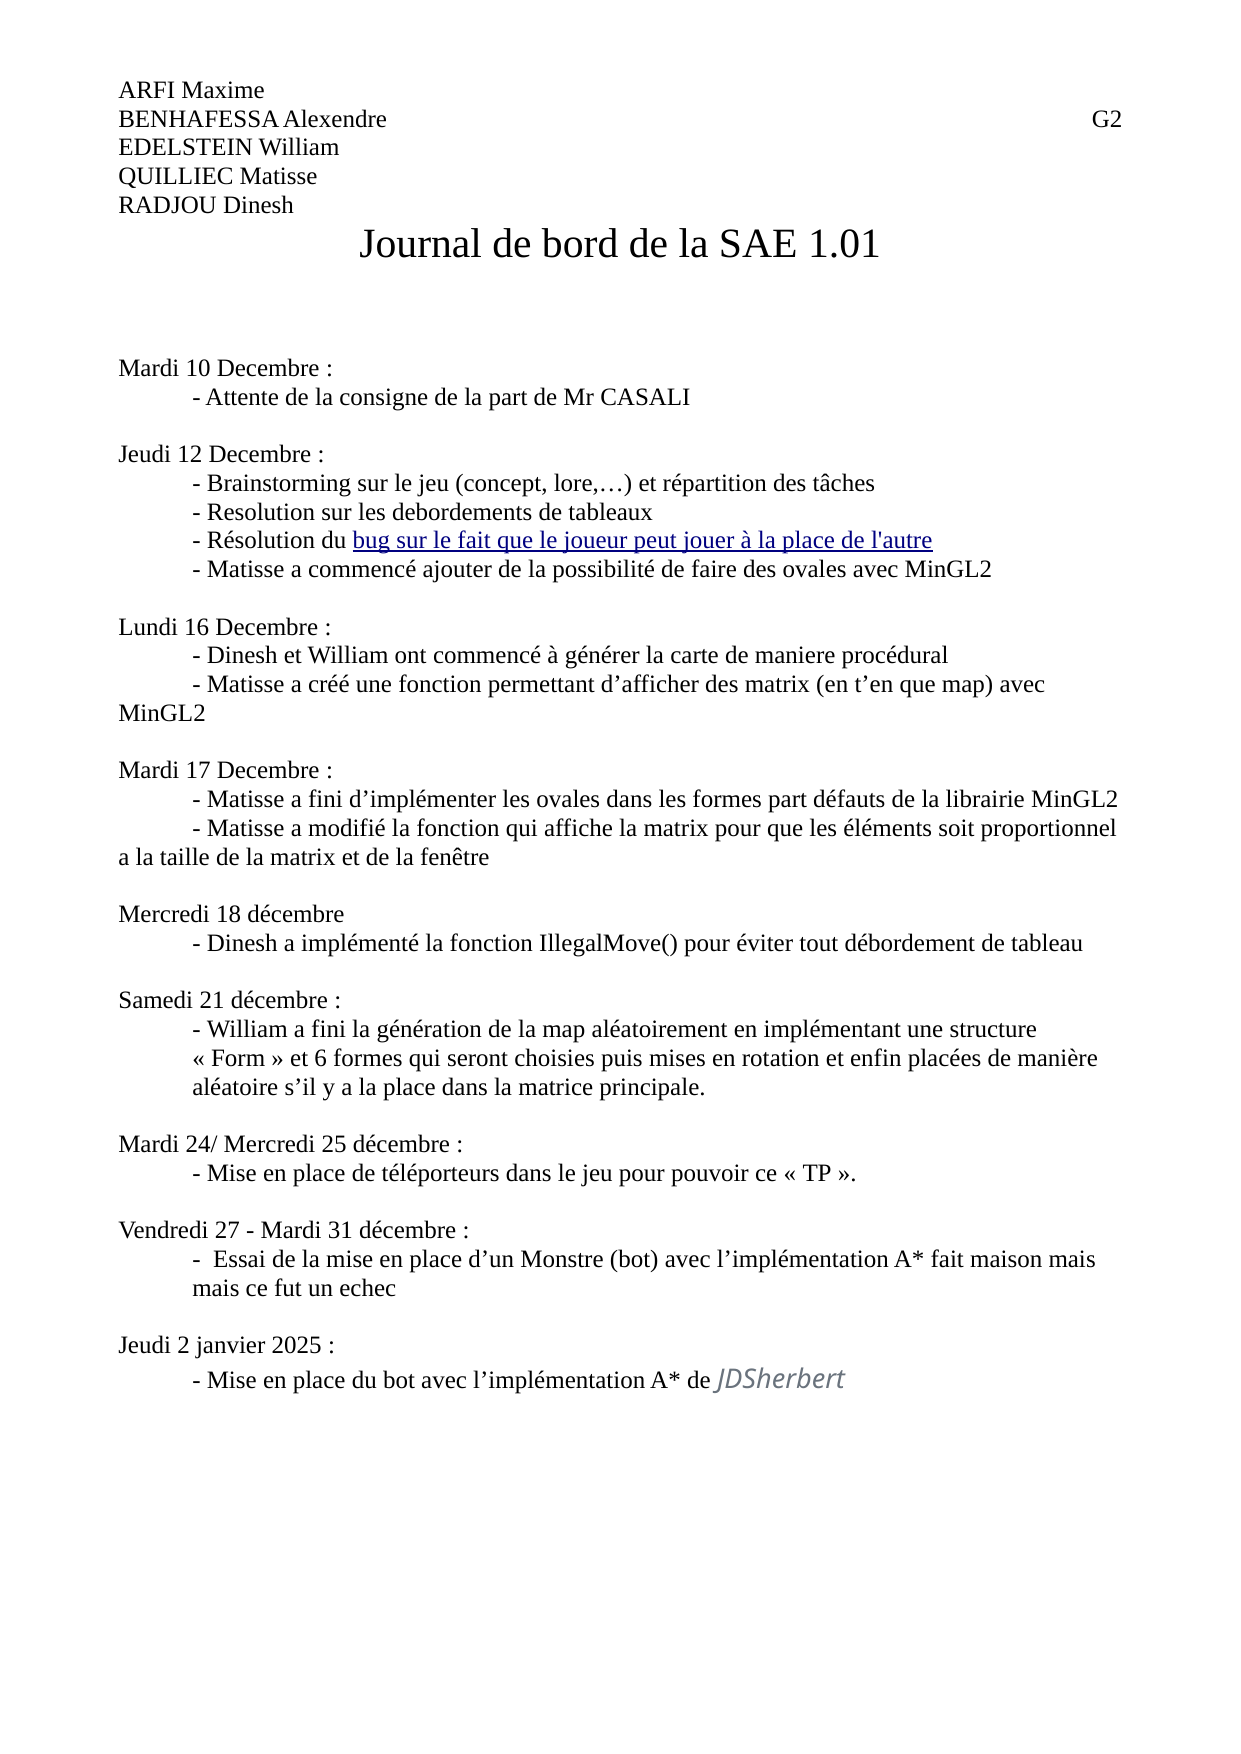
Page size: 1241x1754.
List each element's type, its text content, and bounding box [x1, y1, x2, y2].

text Vendredi 27 - Mardi 31 décembre : [118, 1215, 1122, 1244]
text Lundi 16 Decembre : [118, 612, 1122, 640]
text - Attente de la consigne de la part de Mr CASALI [118, 382, 1122, 410]
text - Matisse a commencé ajouter de la possibilité de faire des ovales avec MinGL2 [118, 554, 1122, 583]
text - Resolution sur les debordements de tableaux [118, 497, 1122, 525]
text - Matisse a modifié la fonction qui affiche la matrix pour que les éléments soit proportionnel a la taille de la matrix et de la fenêtre [118, 813, 1122, 870]
text Jeudi 2 janvier 2025 : [118, 1330, 1122, 1359]
text - Brainstorming sur le jeu (concept, lore,…) et répartition des tâches [118, 468, 1122, 497]
text Journal de bord de la SAE 1.01 [118, 219, 1122, 267]
text Mardi 24/ Mercredi 25 décembre : [118, 1129, 1122, 1158]
text mais ce fut un echec [118, 1273, 1122, 1302]
text - William a fini la génération de la map aléatoirement en implémentant une structure « Form » et 6 formes qui seront choisies puis mises en rotation et enfin placées de manière aléatoire s’il y a la place dans la matrice principale. [118, 1014, 1122, 1100]
text - Dinesh et William ont commencé à générer la carte de maniere procédural [118, 640, 1122, 669]
text Mardi 10 Decembre : [118, 353, 1122, 382]
text - Matisse a créé une fonction permettant d’afficher des matrix (en t’en que map) avec MinGL2 [118, 669, 1122, 727]
text Jeudi 12 Decembre : [118, 439, 1122, 468]
text Mardi 17 Decembre : [118, 755, 1122, 784]
text - Dinesh a implémenté la fonction IllegalMove() pour éviter tout débordement de tableau [118, 928, 1122, 957]
text - Mise en place de téléporteurs dans le jeu pour pouvoir ce « TP ». [118, 1158, 1122, 1187]
text - Résolution du bug sur le fait que le joueur peut jouer à la place de l'autre [118, 525, 1122, 554]
text - Essai de la mise en place d’un Monstre (bot) avec l’implémentation A* fait maison mais [118, 1244, 1122, 1273]
text Mercredi 18 décembre [118, 899, 1122, 928]
text - Matisse a fini d’implémenter les ovales dans les formes part défauts de la librairie MinGL2 [118, 784, 1122, 813]
text - Mise en place du bot avec l’implémentation A* de JDSherbert [118, 1359, 1122, 1396]
text Samedi 21 décembre : [118, 985, 1122, 1014]
